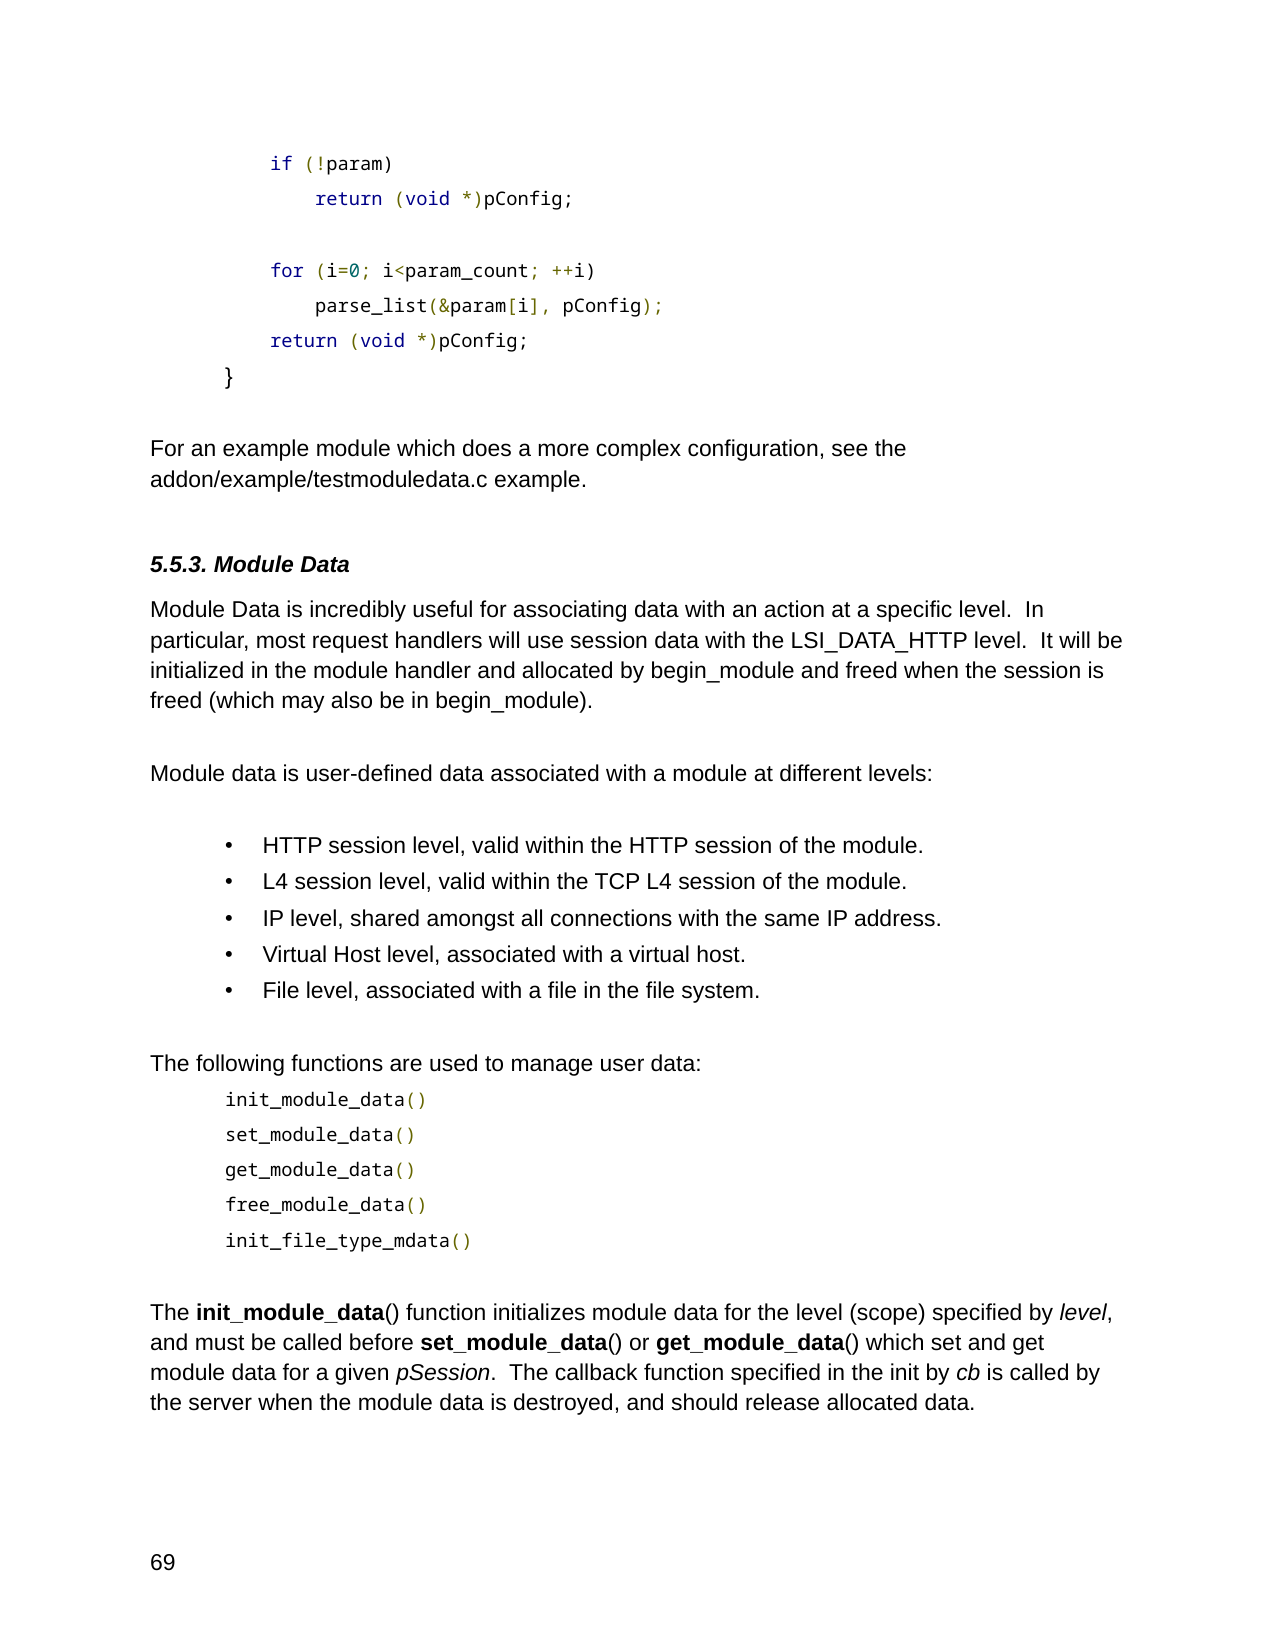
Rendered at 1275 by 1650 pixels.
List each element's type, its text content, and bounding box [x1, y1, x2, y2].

text parse_list(&param[i], pConfig); [225, 292, 1125, 318]
text For an example module which does a more complex configuration, see the addon/example/testmoduledata.c example. [150, 435, 1125, 492]
text Module data is user-defined data associated with a module at different levels: [150, 759, 1125, 786]
list IP level, shared amongst all connections with the same IP address. [225, 904, 1125, 931]
text The following functions are used to manage user data: [150, 1049, 1125, 1076]
list HTTP session level, valid within the HTTP session of the module. [225, 832, 1125, 858]
text free_module_data() [225, 1192, 1125, 1217]
text return (void *)pConfig; [225, 327, 1125, 353]
text Module Data is incredibly useful for associating data with an action at a specific level. In particular, most request handlers will use session data with the LSI_DATA_HTTP level. It will be initialized in the module handler and allocated by begin_module and freed when the session is freed (which may also be in begin_module). [150, 596, 1125, 713]
list Virtual Host level, associated with a virtual host. [225, 941, 1125, 967]
list L4 session level, valid within the TCP L4 session of the module. [225, 868, 1125, 895]
text init_module_data() [225, 1086, 1125, 1111]
text } [225, 363, 1125, 389]
text if (!param) [225, 150, 1125, 176]
subtitle 5.5.3. Module Data [150, 551, 1125, 577]
text The init_module_data() function initializes module data for the level (scope) specified by level, and must be called before set_module_data() or get_module_data() which set and get module data for a given pSession. The callback function specified in the init by cb is called by the server when the module data is destroyed, and should release allocated data. [150, 1299, 1125, 1446]
text return (void *)pConfig; [225, 185, 1125, 211]
text set_module_data() [225, 1121, 1125, 1147]
text for (i=0; i<param_count; ++i) [225, 257, 1125, 282]
text get_module_data() [225, 1156, 1125, 1182]
list File level, associated with a file in the file system. [225, 977, 1125, 1003]
text init_file_type_mdata() [225, 1227, 1125, 1253]
